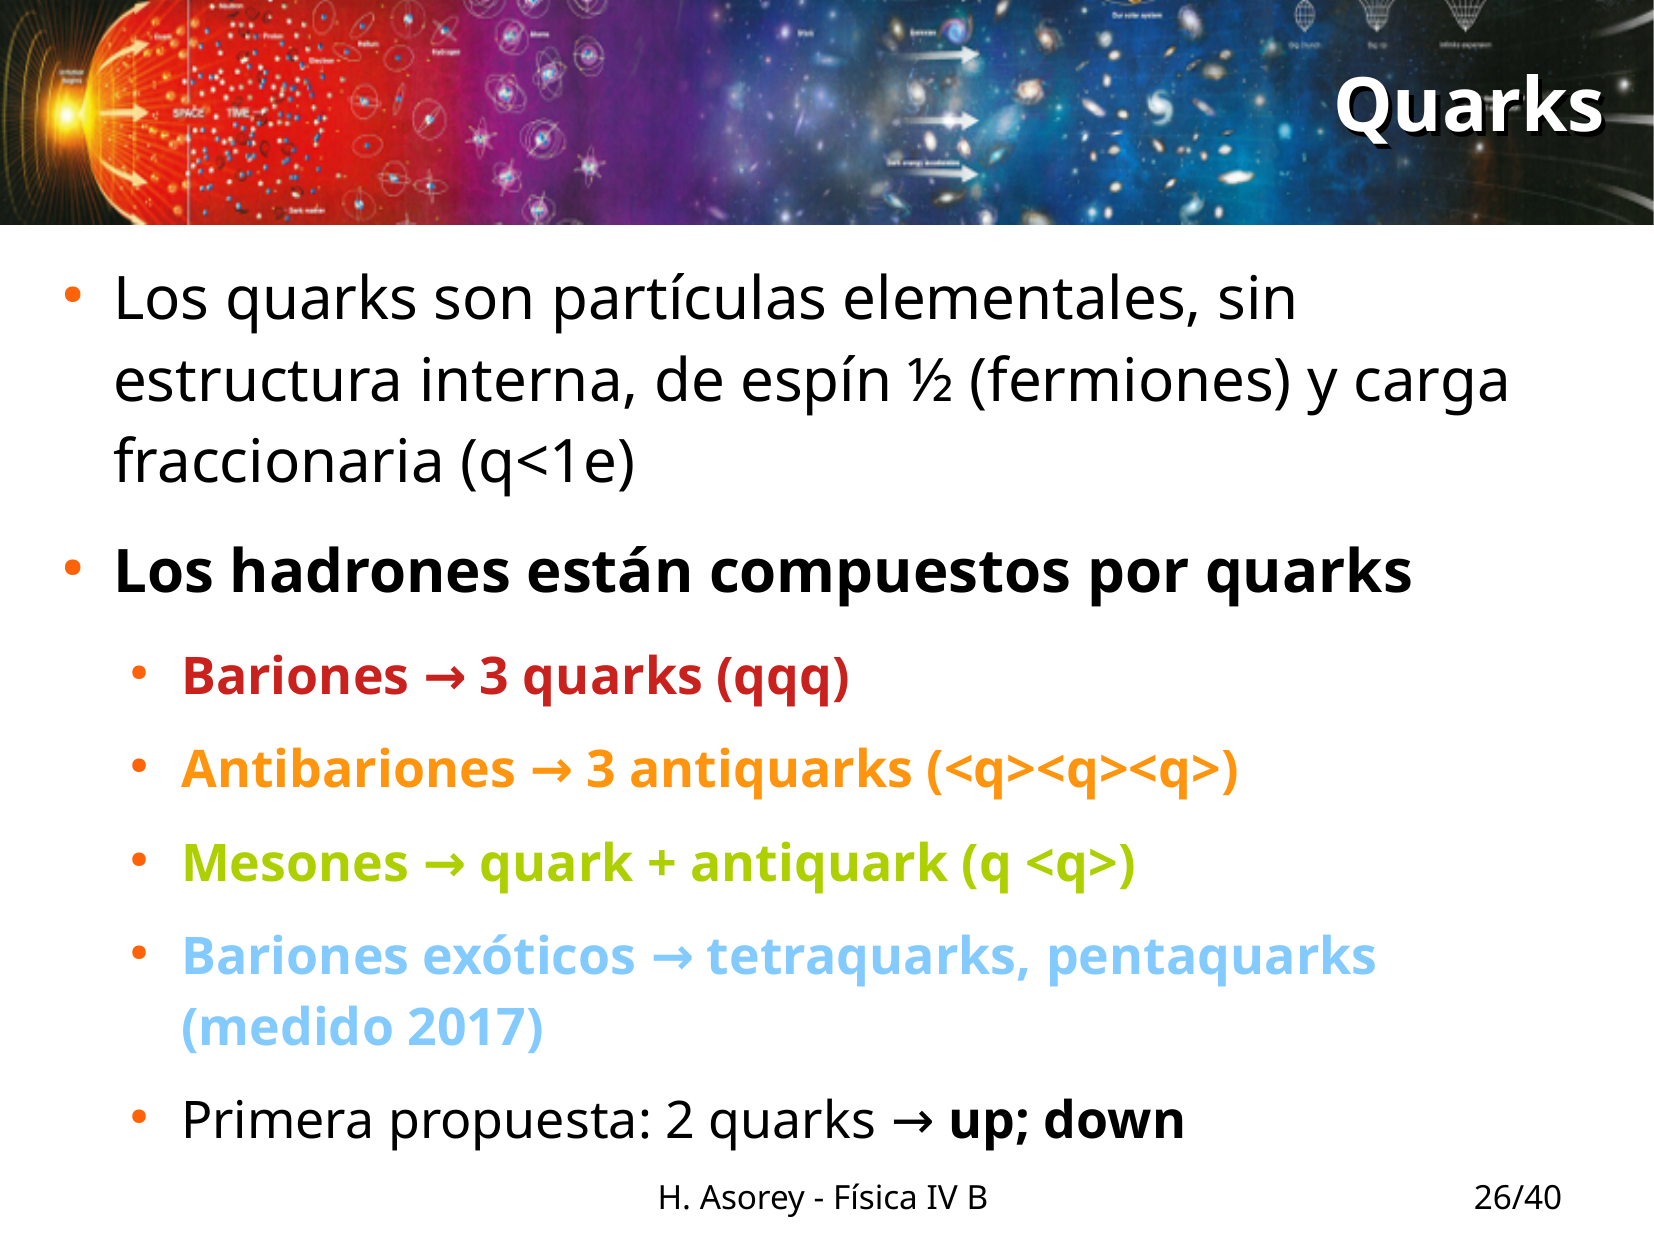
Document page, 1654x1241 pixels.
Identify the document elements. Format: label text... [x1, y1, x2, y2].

list Los quarks son partículas elementales, sin estructura interna, de espín ½ (fermiones) y carga fraccionaria (q<1e) Los hadrones están compuestos por quarks Bariones → 3 quarks (qqq) Antibariones → 3 antiquarks (<q><q><q>) Mesones → quark + antiquark (q <q>) Bariones exóticos → tetraquarks, pentaquarks (medido 2017) Primera propuesta: 2 quarks → up; down [45, 255, 1606, 1156]
picture [0, 0, 1654, 225]
title Quarks [45, 15, 1606, 191]
